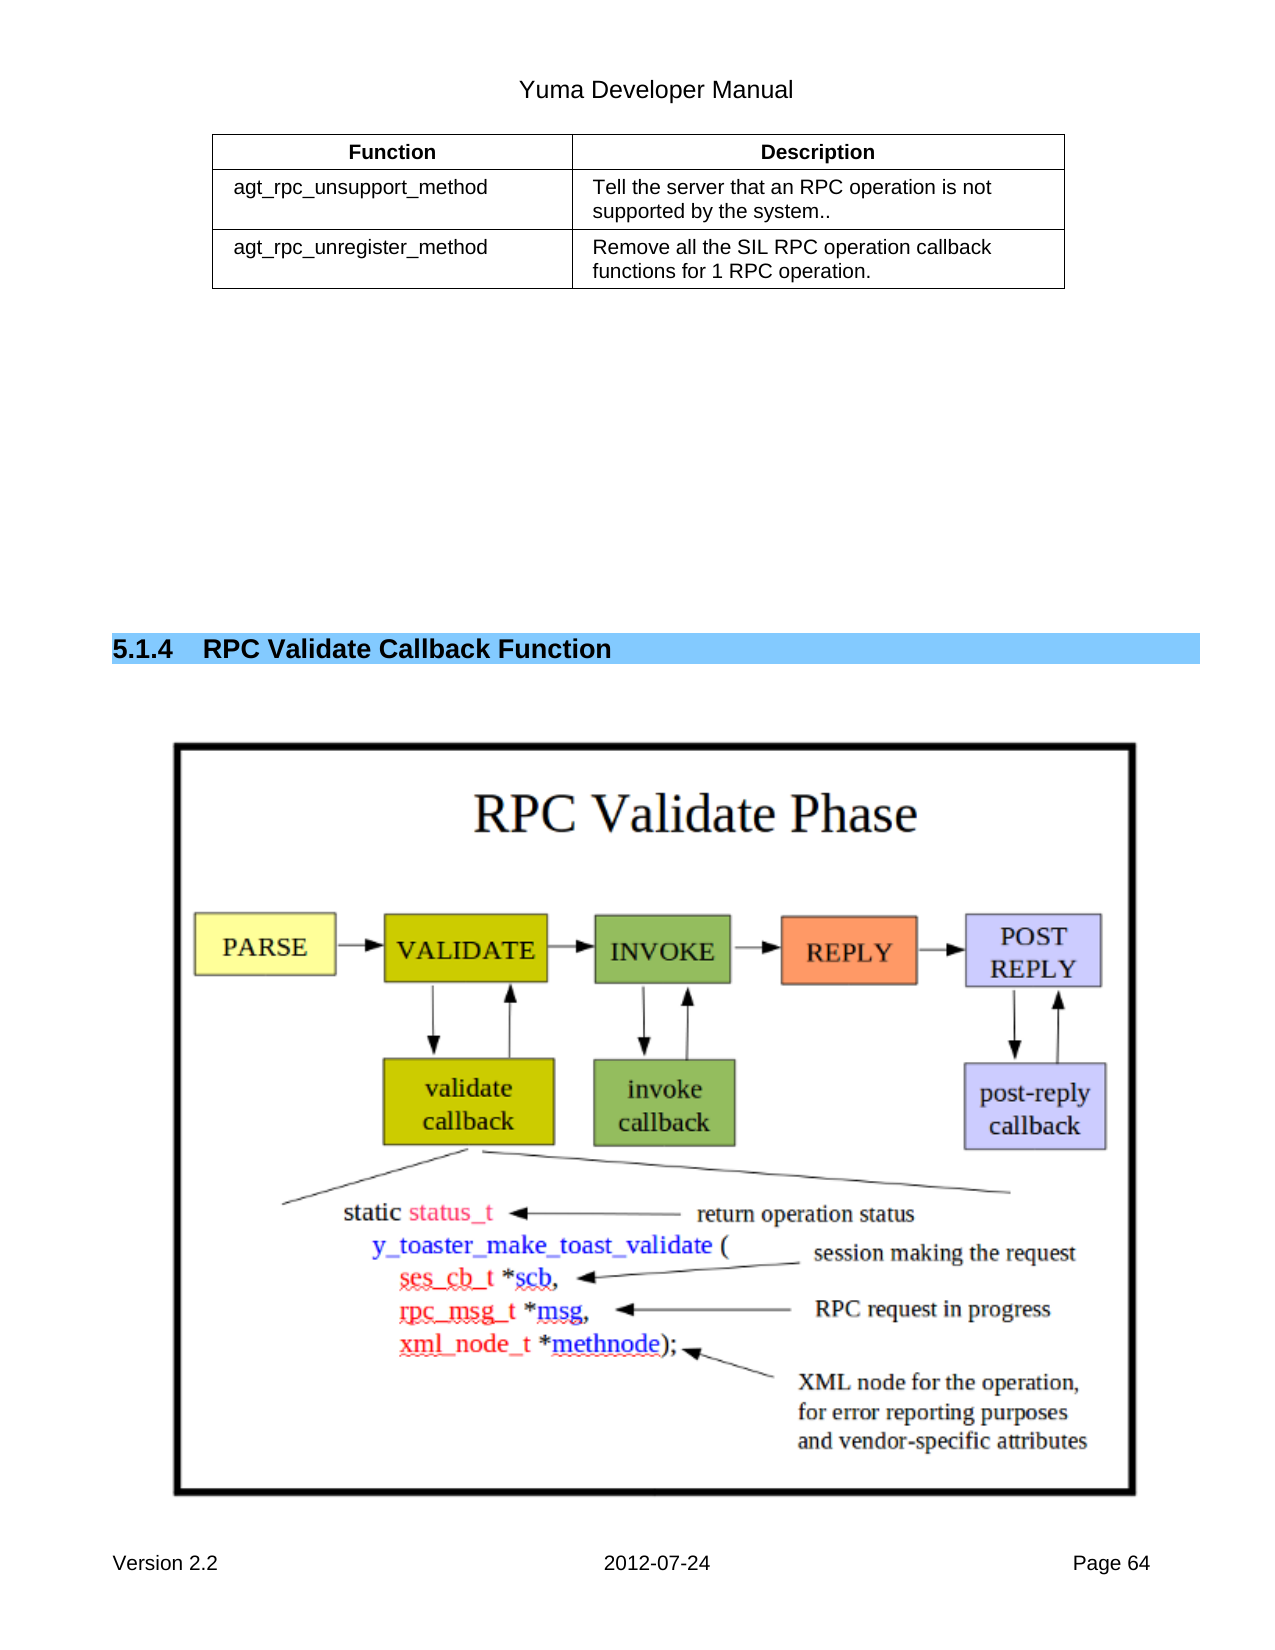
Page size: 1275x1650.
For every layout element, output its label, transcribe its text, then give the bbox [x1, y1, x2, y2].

table_cell Remove all the SIL RPC operation callback functions for 1 RPC operation. [573, 230, 1064, 288]
picture [148, 730, 1164, 1512]
table_header Function [213, 135, 572, 169]
subtitle RPC Validate Callback Function [112, 633, 1200, 664]
table_cell Tell the server that an RPC operation is not supported by the system.. [573, 170, 1064, 229]
table_cell agt_rpc_unsupport_method [213, 170, 572, 229]
table_cell agt_rpc_unregister_method [213, 230, 572, 288]
table_header Description [573, 135, 1064, 169]
